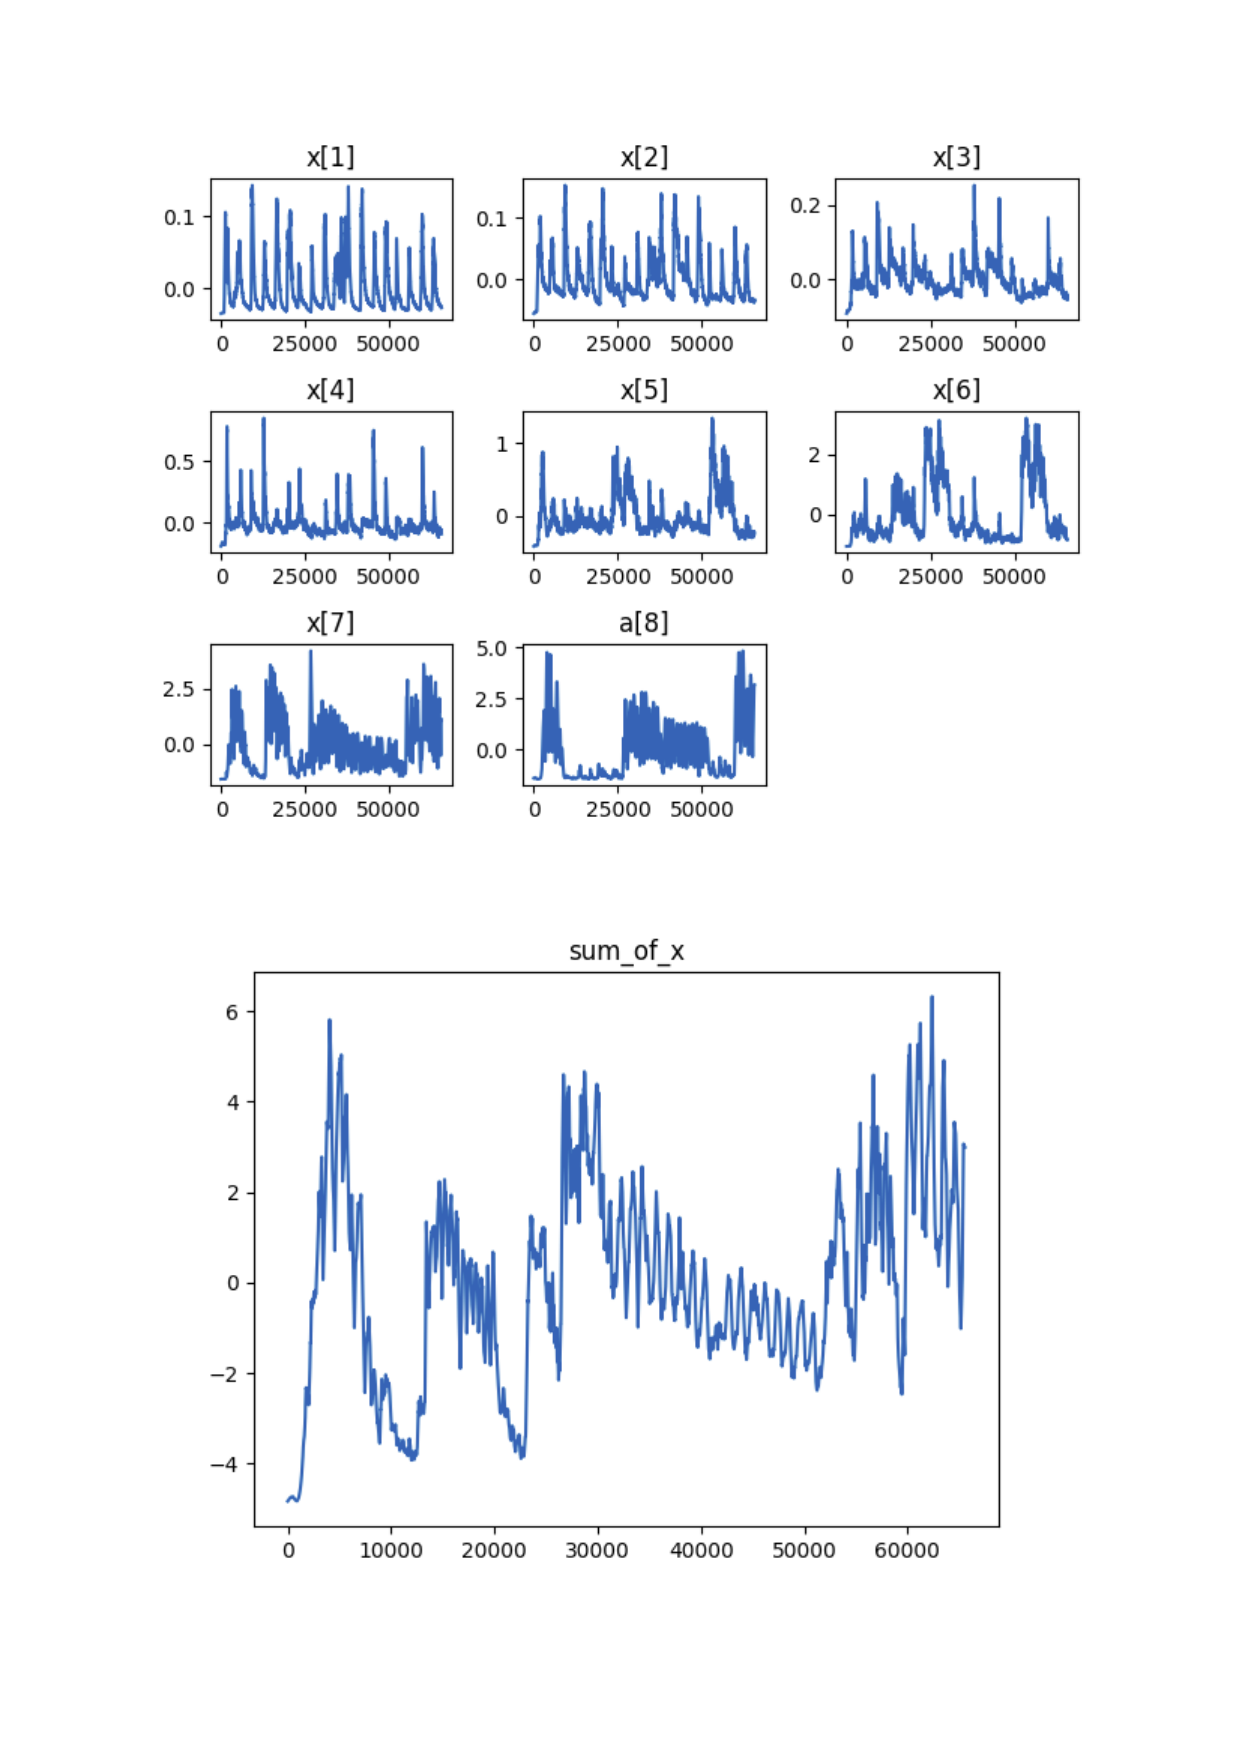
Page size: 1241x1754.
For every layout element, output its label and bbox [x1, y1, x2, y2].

picture [140, 123, 1100, 844]
picture [134, 886, 1095, 1606]
